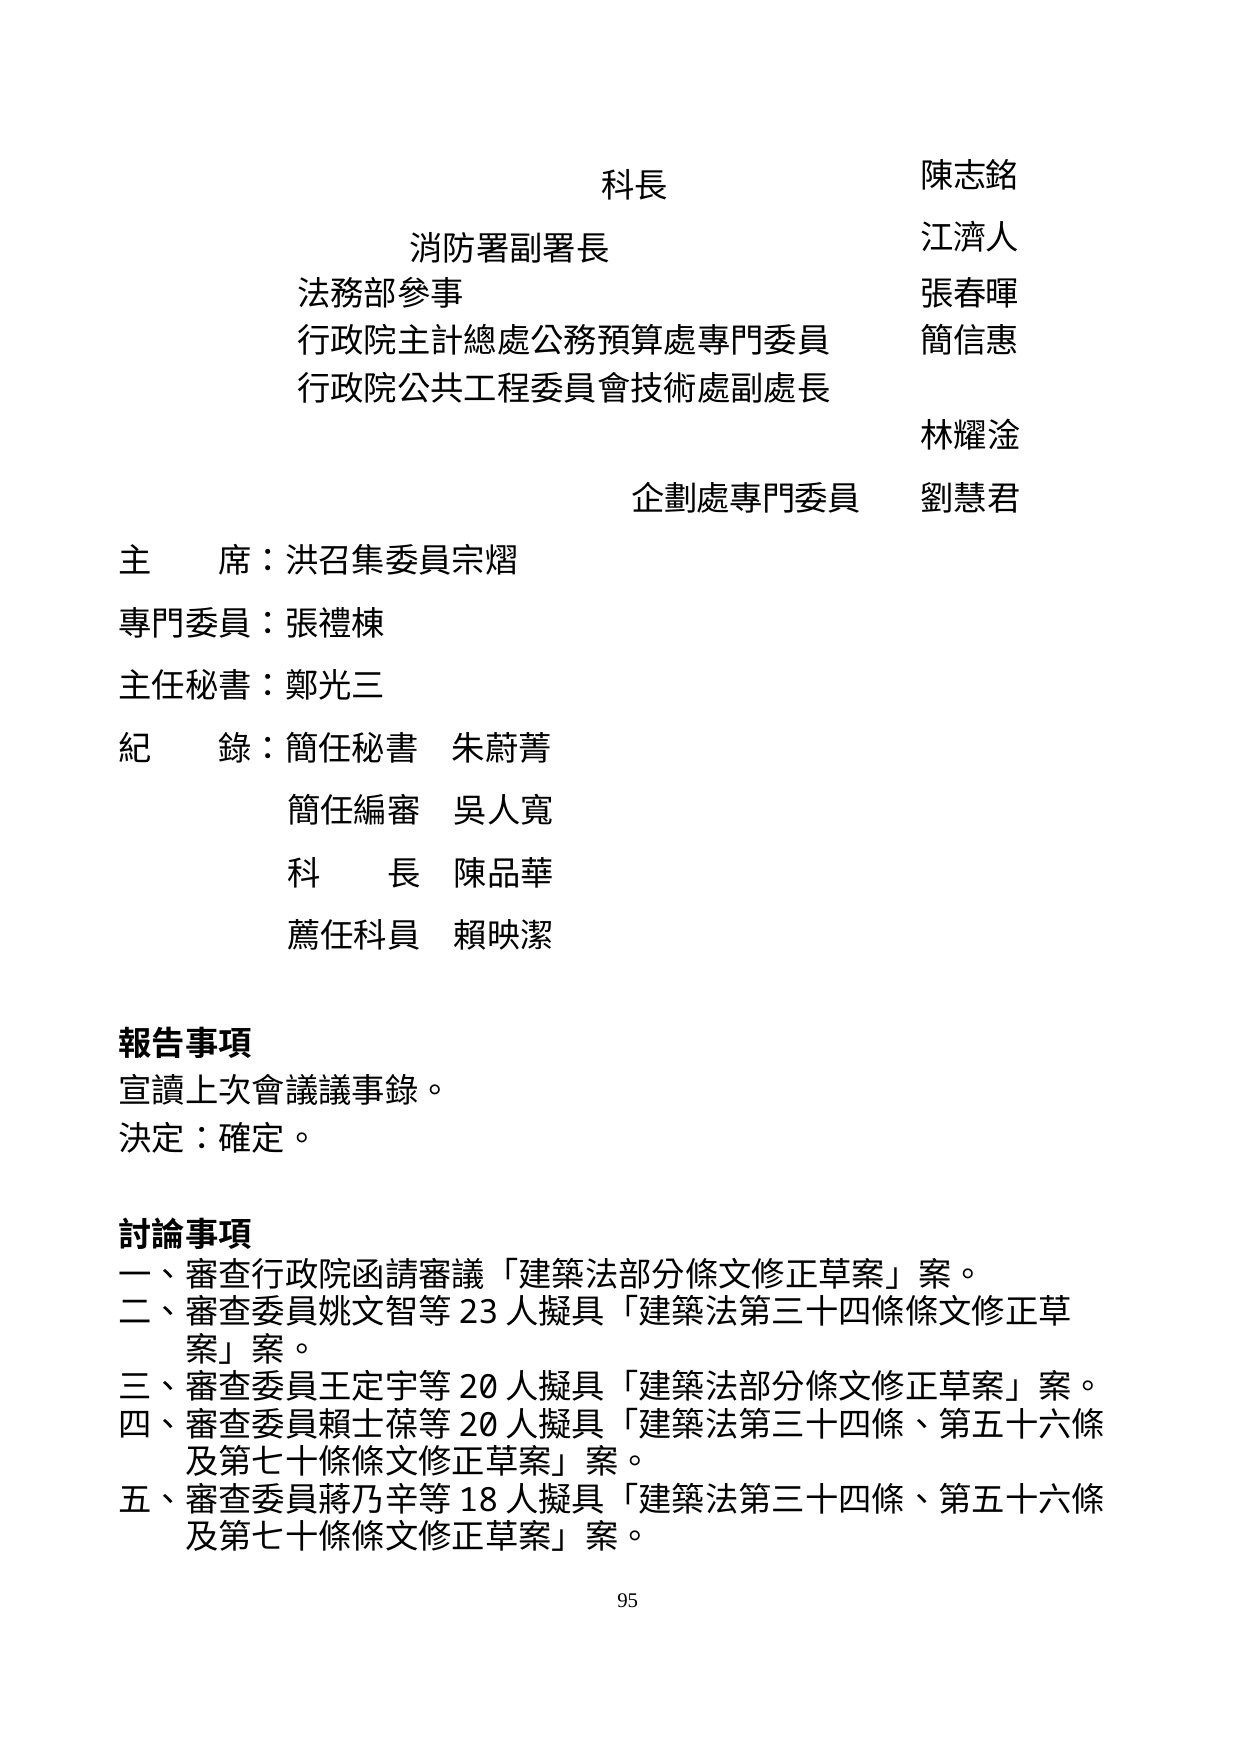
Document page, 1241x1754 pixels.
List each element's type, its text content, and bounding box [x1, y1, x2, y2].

table_cell 陳志銘 [909, 142, 1137, 204]
text 報告事項 [118, 1017, 1137, 1064]
text 宣讀上次會議議事錄。 [118, 1064, 1137, 1112]
table_cell 劉慧君 [909, 454, 1137, 517]
table_cell 行政院公共工程委員會技術處副處長 [118, 363, 909, 454]
text 五、審查委員蔣乃辛等18人擬具「建築法第三十四條、第五十六條及第七十條條文修正草案」案。 [118, 1481, 1137, 1556]
text 專門委員：張禮棟 [118, 579, 1137, 642]
table_cell 林耀淦 [909, 363, 1137, 454]
table_cell 張春暉 [909, 267, 1137, 314]
table_cell 江濟人 [909, 204, 1137, 267]
table_cell 消防署副署長 [118, 204, 909, 267]
text 一、審查行政院函請審議「建築法部分條文修正草案」案。 [118, 1256, 1137, 1294]
text 簡任編審 吳人寬 [118, 767, 1137, 829]
text 決定：確定。 [118, 1112, 1142, 1160]
text 紀 錄：簡任秘書 朱蔚菁 [118, 704, 1137, 767]
text 薦任科員 賴映潔 [118, 892, 1137, 954]
text 四、審查委員賴士葆等20人擬具「建築法第三十四條、第五十六條及第七十條條文修正草案」案。 [118, 1406, 1137, 1481]
text 三、審查委員王定宇等20人擬具「建築法部分條文修正草案」案。 [118, 1369, 1137, 1406]
text 主 席：洪召集委員宗熠 [118, 517, 1137, 579]
table_cell 企劃處專門委員 [118, 454, 909, 517]
text 討論事項 [118, 1208, 1137, 1256]
text 主任秘書：鄭光三 [118, 642, 1137, 704]
text 科 長 陳品華 [118, 829, 1137, 892]
table_cell 簡信惠 [909, 315, 1137, 362]
table_cell 行政院主計總處公務預算處專門委員 [118, 315, 909, 362]
table_cell 法務部參事 [118, 267, 909, 314]
table_cell 科長 [118, 142, 909, 204]
text 二、審查委員姚文智等23人擬具「建築法第三十四條條文修正草案」案。 [118, 1294, 1137, 1369]
